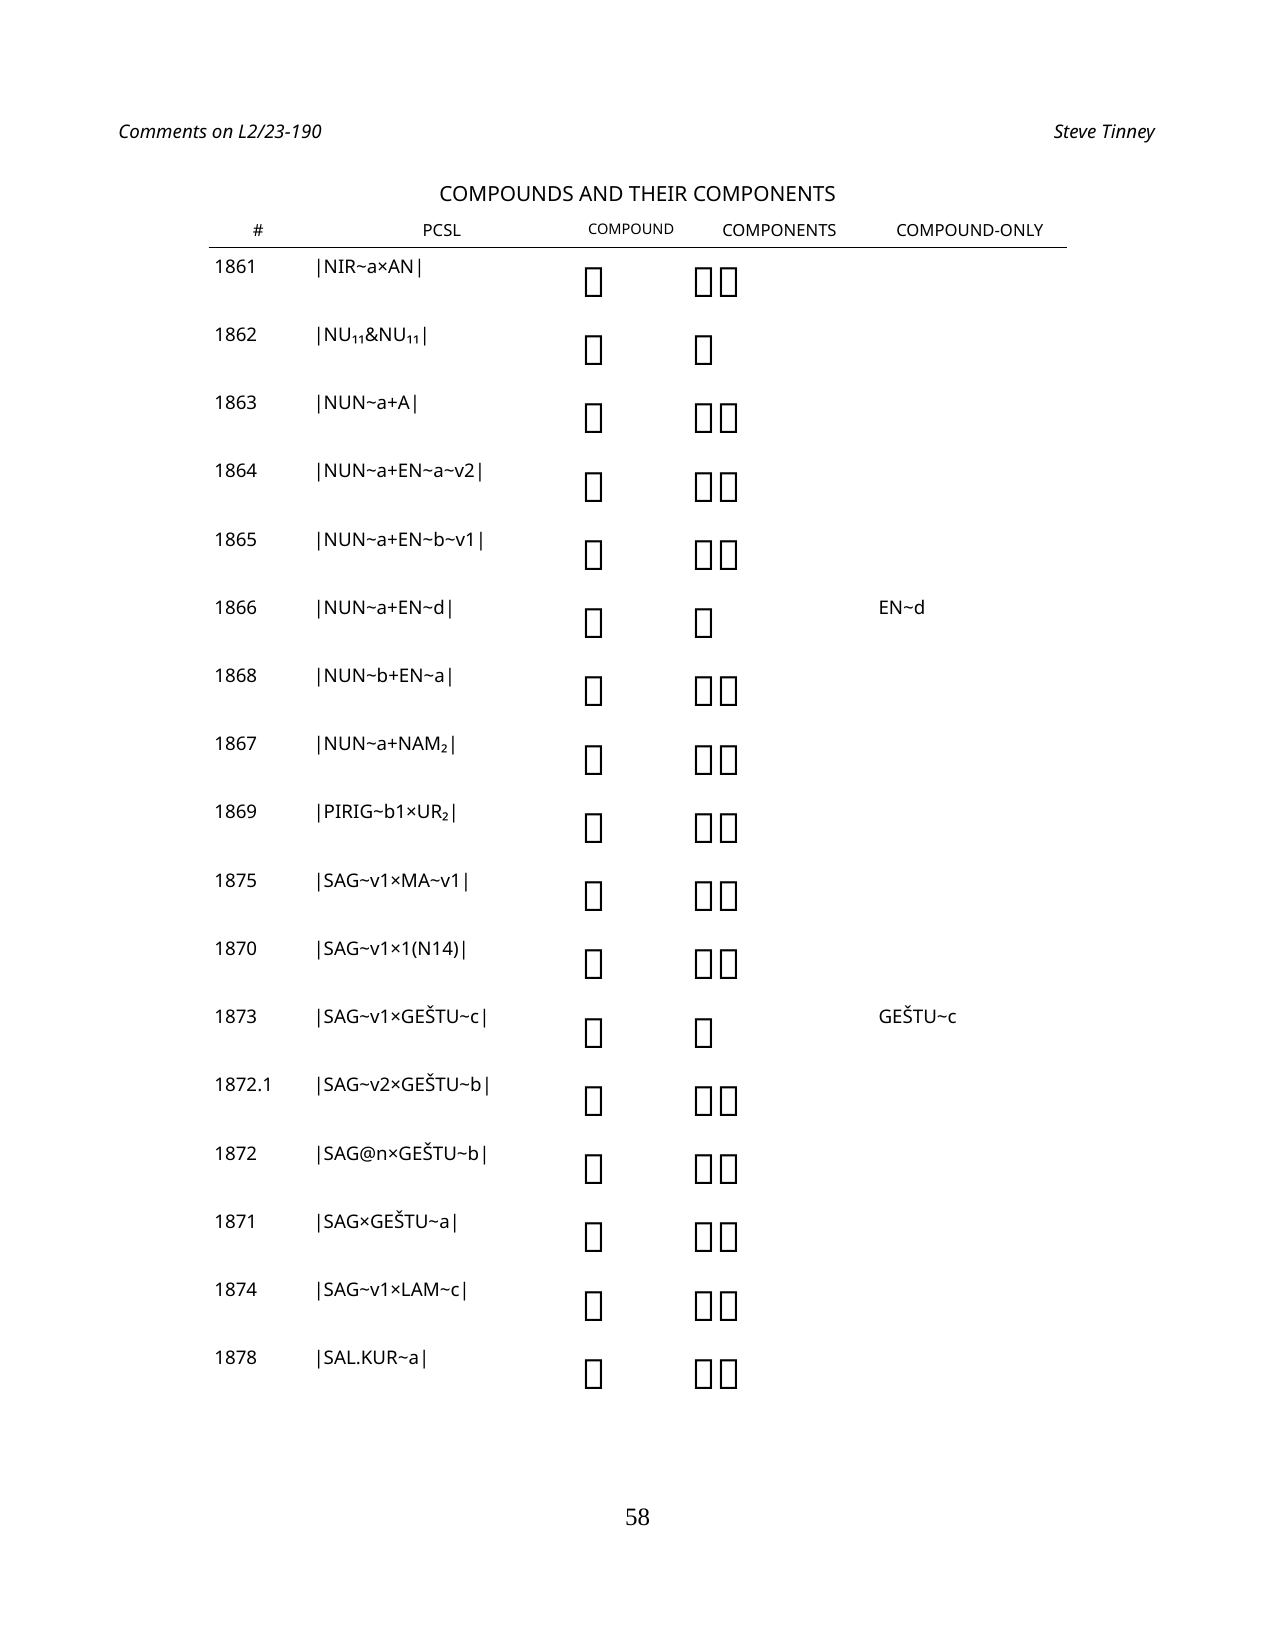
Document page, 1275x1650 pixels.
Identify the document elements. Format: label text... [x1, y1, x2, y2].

table_cell 1868 [209, 657, 308, 725]
table_cell 𒷔 [576, 315, 686, 384]
table_cell 1867 [209, 725, 308, 793]
table_cell 𒷡 [576, 1271, 686, 1339]
table_cell GEŠTU~c [873, 998, 1067, 1066]
table_cell 1871 [209, 1203, 308, 1271]
table_cell 𒥸 [686, 315, 872, 384]
table_cell 𒥼𒥍 [686, 725, 872, 793]
table_cell [873, 930, 1067, 998]
table_cell 𒥼 [686, 588, 872, 657]
table_cell |PIRIG~b1×UR₂| [308, 793, 576, 861]
table_cell 𒦮𒖑 [686, 930, 872, 998]
table_cell [873, 520, 1067, 588]
table_cell 1869 [209, 793, 308, 861]
table_cell 𒷚 [576, 657, 686, 725]
table_cell 1863 [209, 384, 308, 452]
table_cell 1872 [209, 1134, 308, 1202]
table_cell 𒷜 [576, 930, 686, 998]
table_cell |SAG~v1×LAM~c| [308, 1271, 576, 1339]
table_cell [873, 861, 1067, 929]
table_cell 𒥼𒛧 [686, 384, 872, 452]
table_cell # [209, 213, 308, 247]
table_cell [873, 1339, 1067, 1407]
table_cell 1875 [209, 861, 308, 929]
table_cell 𒦯𒠄 [686, 1066, 872, 1134]
table_cell 1865 [209, 520, 308, 588]
table_cell 𒥼𒞶 [686, 520, 872, 588]
table_cell 1873 [209, 998, 308, 1066]
table_cell |NIR~a×AN| [308, 248, 576, 315]
table_cell [873, 1271, 1067, 1339]
table_cell 1878 [209, 1339, 308, 1407]
table_cell |SAG~v1×MA~v1| [308, 861, 576, 929]
table_cell 𒥼𒞳 [686, 452, 872, 520]
table_cell |SAG~v1×1(N14)| [308, 930, 576, 998]
table_cell 𒷓 [576, 248, 686, 315]
table_cell 𒷝 [576, 1203, 686, 1271]
table_cell 𒦮𒤅 [686, 861, 872, 929]
table_cell 𒦮 [686, 998, 872, 1066]
table_cell 𒷛 [576, 793, 686, 861]
table_cell [873, 1134, 1067, 1202]
table_cell 𒥽𒞱 [686, 657, 872, 725]
table_cell |NUN~a+NAM₂| [308, 725, 576, 793]
table_header COMPOUNDS AND THEIR COMPONENTS [209, 173, 1067, 213]
table_cell 1866 [209, 588, 308, 657]
table_cell [873, 452, 1067, 520]
table_cell |SAG~v2×GEŠTU~b| [308, 1066, 576, 1134]
table_cell [873, 1066, 1067, 1134]
table_cell 𒷙 [576, 725, 686, 793]
table_cell |SAG×GEŠTU~a| [308, 1203, 576, 1271]
table_cell |NUN~a+EN~d| [308, 588, 576, 657]
table_cell 𒷘 [576, 588, 686, 657]
table_cell |NUN~a+A| [308, 384, 576, 452]
table_cell 𒷢 [576, 861, 686, 929]
table_cell 1870 [209, 930, 308, 998]
table_cell [873, 1203, 1067, 1271]
table_cell 1861 [209, 248, 308, 315]
table_cell EN~d [873, 588, 1067, 657]
table_cell 𒦭𒠁 [686, 1203, 872, 1271]
table_cell COMPOUND-ONLY [873, 213, 1067, 247]
table_cell |NUN~a+EN~b~v1| [308, 520, 576, 588]
table_cell 𒦮𒣹 [686, 1271, 872, 1339]
table_cell 1862 [209, 315, 308, 384]
table_cell [873, 315, 1067, 384]
table_cell [873, 793, 1067, 861]
table_cell 𒷥 [576, 1339, 686, 1407]
table_cell 𒷖 [576, 452, 686, 520]
table_cell [873, 657, 1067, 725]
table_cell COMPONENTS [686, 213, 872, 247]
table_cell 1872.1 [209, 1066, 308, 1134]
table_cell 𒦳𒣍 [686, 1339, 872, 1407]
table_cell 1874 [209, 1271, 308, 1339]
table_cell 1864 [209, 452, 308, 520]
table_cell |SAL.KUR~a| [308, 1339, 576, 1407]
table_cell 𒷕 [576, 384, 686, 452]
table_cell |NUN~b+EN~a| [308, 657, 576, 725]
table_cell 𒷟 [576, 1066, 686, 1134]
table_cell PCSL [308, 213, 576, 247]
table_cell 𒷠 [576, 998, 686, 1066]
table_cell |SAG~v1×GEŠTU~c| [308, 998, 576, 1066]
table_cell 𒦛𒪾 [686, 793, 872, 861]
table_cell [873, 725, 1067, 793]
table_cell |SAG@n×GEŠTU~b| [308, 1134, 576, 1202]
table_cell 𒥴𒜏 [686, 248, 872, 315]
table_cell 𒷗 [576, 520, 686, 588]
table_cell |NUN~a+EN~a~v2| [308, 452, 576, 520]
table_cell [873, 384, 1067, 452]
table_cell COMPOUND [576, 213, 686, 247]
table_cell [873, 248, 1067, 315]
table_cell 𒦱𒠄 [686, 1134, 872, 1202]
table_cell 𒷞 [576, 1134, 686, 1202]
table_cell |NU₁₁&NU₁₁| [308, 315, 576, 384]
